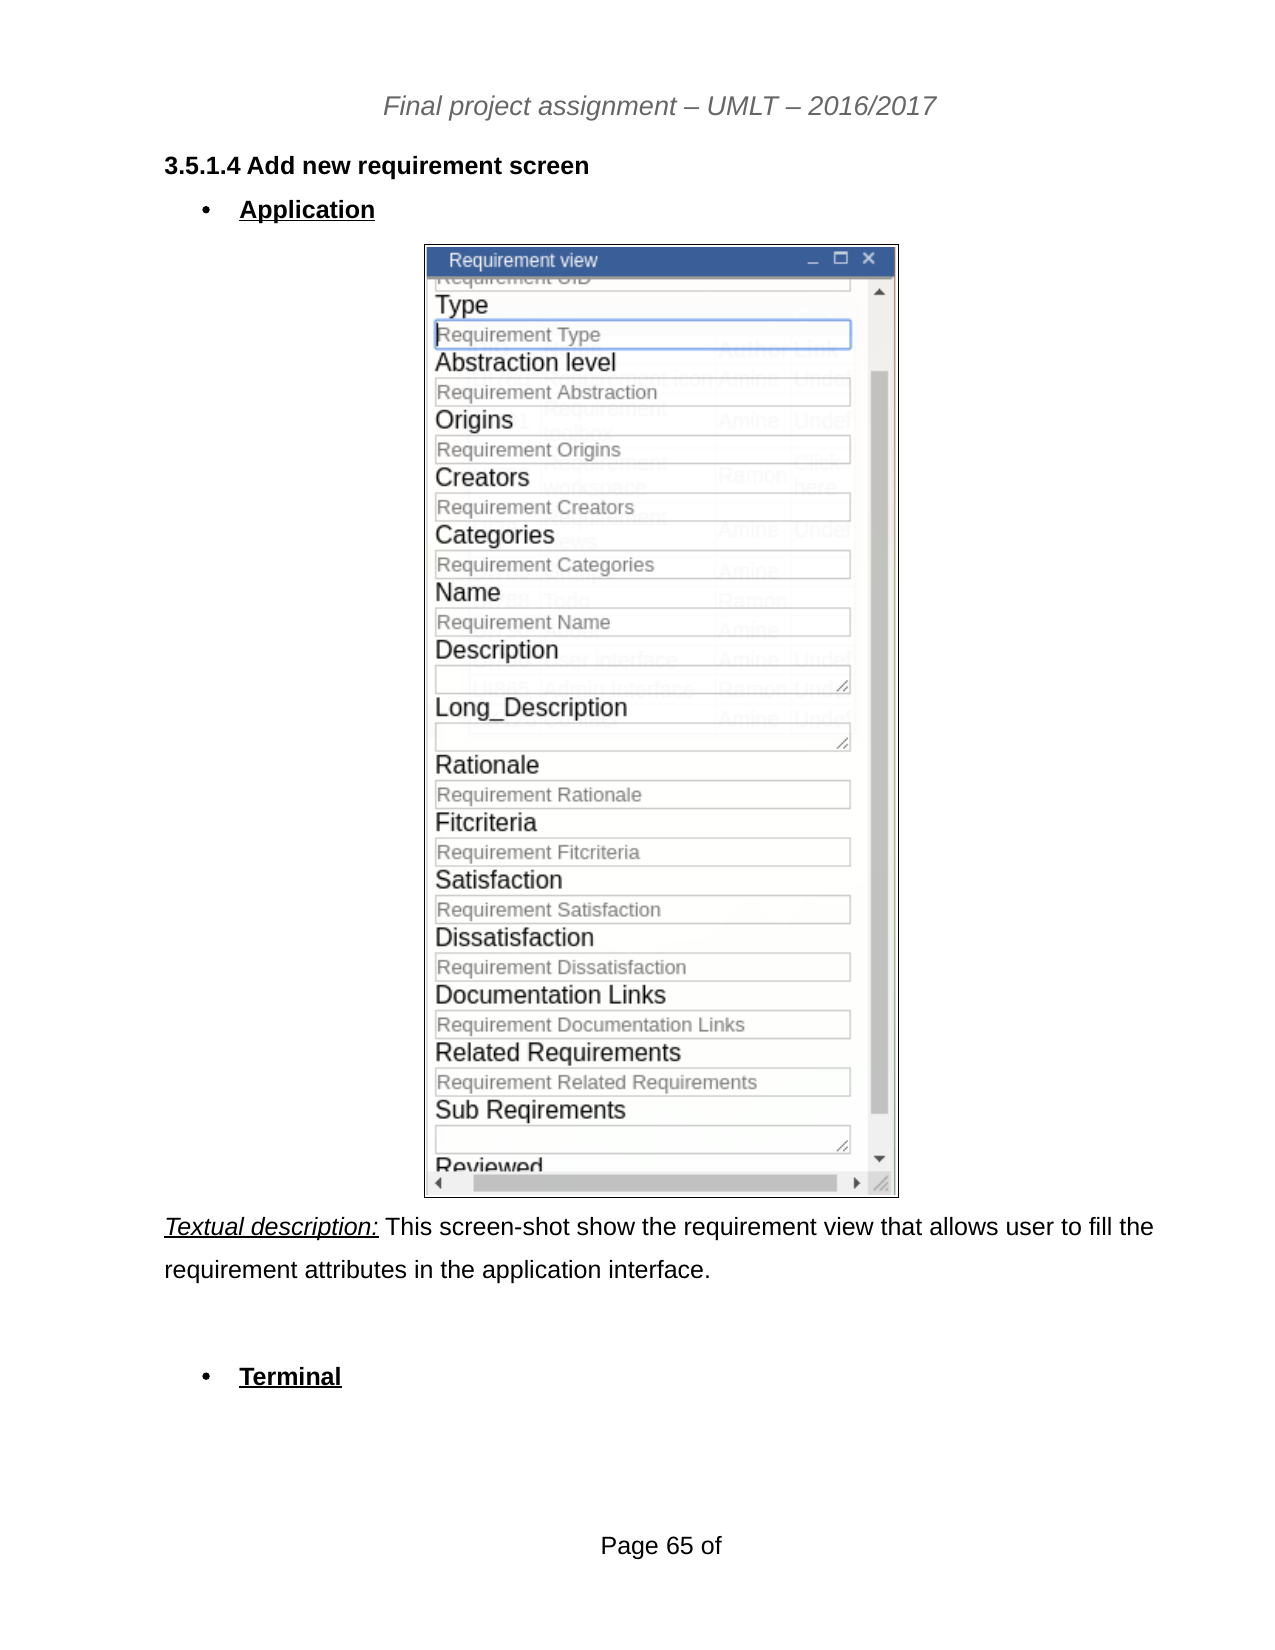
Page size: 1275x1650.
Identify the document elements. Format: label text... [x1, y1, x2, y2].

picture [426, 247, 896, 1195]
text Textual description: This screen-shot show the requirement view that allows user to fill the requirement attributes in the application interface. [164, 1074, 1158, 1283]
list Application [202, 195, 1158, 224]
subtitle 3.5.1.4 Add new requirement screen [164, 151, 1158, 180]
list Terminal [202, 1361, 1158, 1390]
